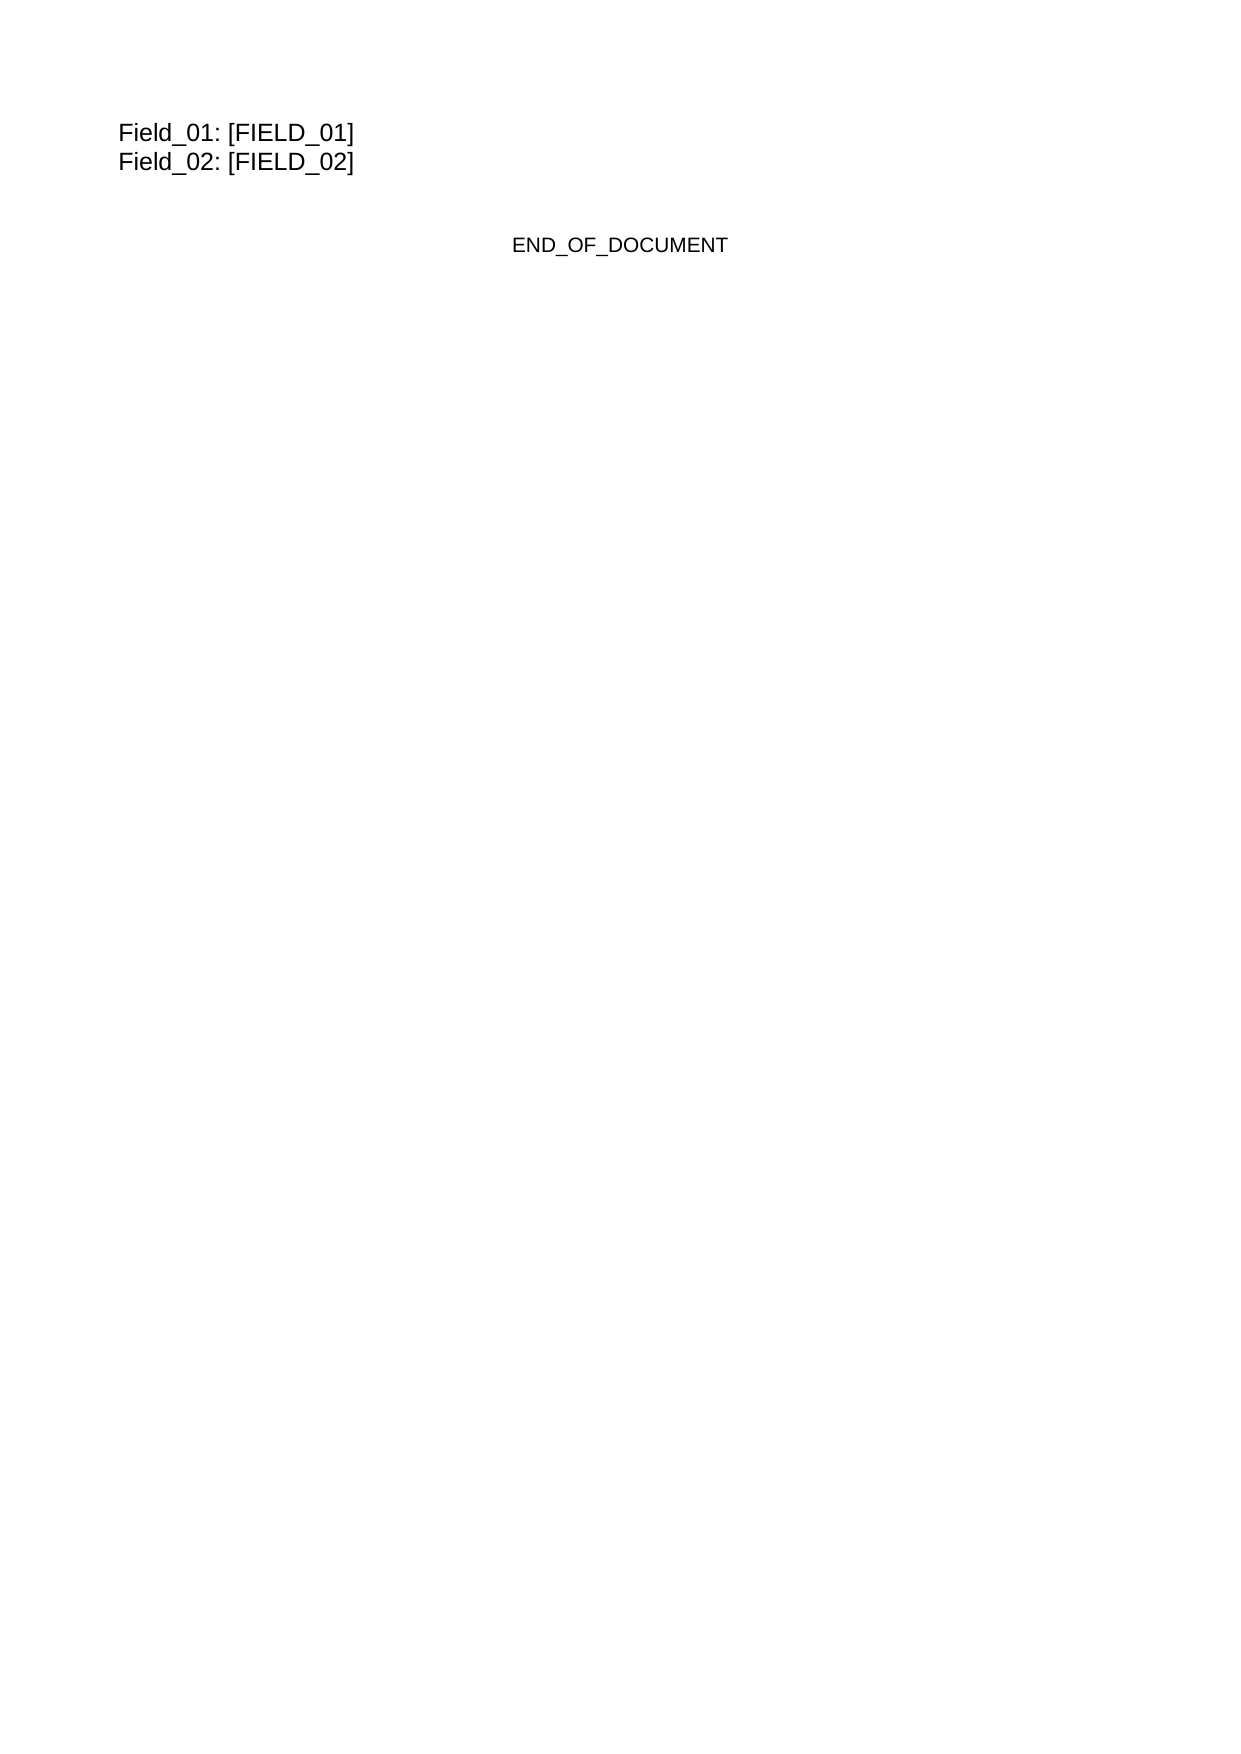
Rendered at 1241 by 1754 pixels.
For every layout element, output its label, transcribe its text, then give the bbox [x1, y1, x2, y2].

text END_OF_DOCUMENT [118, 233, 1122, 257]
text Field_01: [FIELD_01] [118, 118, 1122, 147]
text Field_02: [FIELD_02] [118, 147, 1122, 176]
